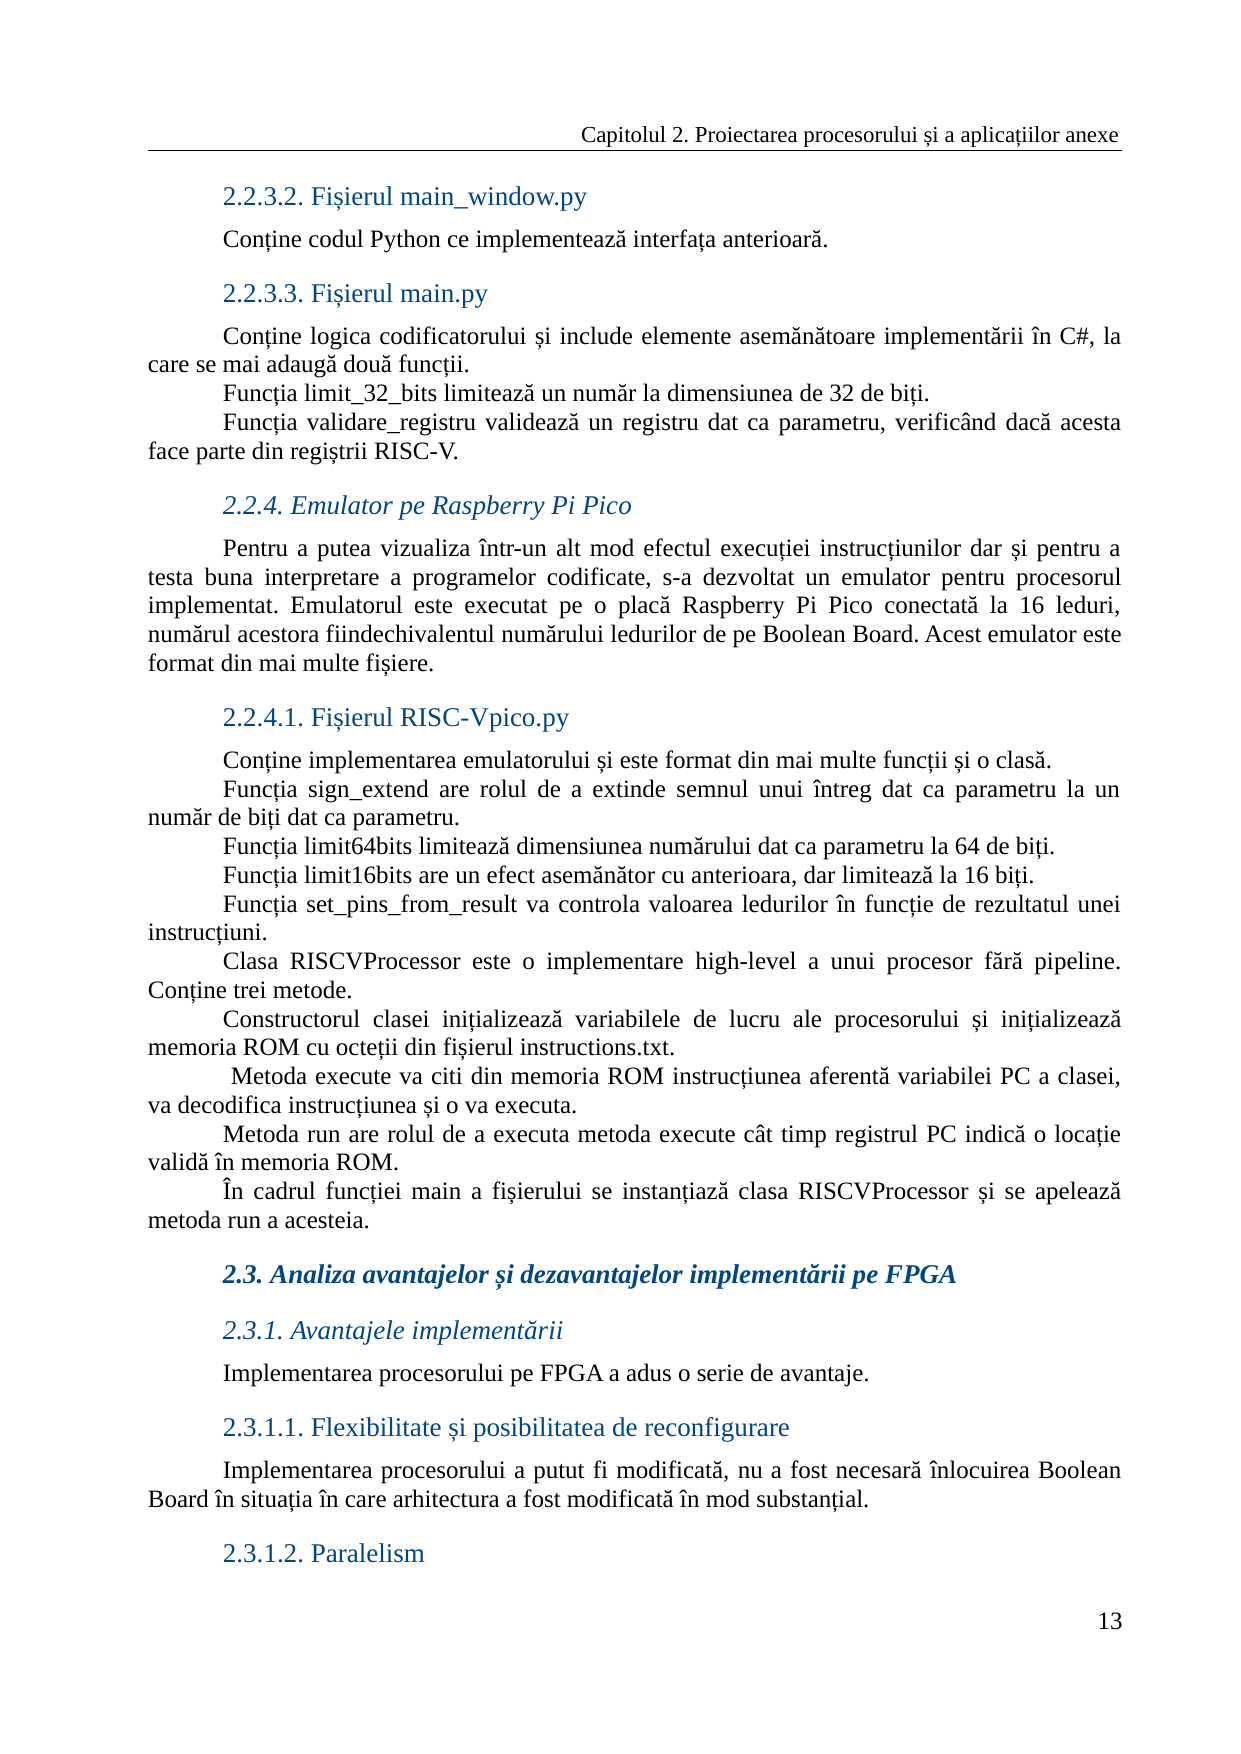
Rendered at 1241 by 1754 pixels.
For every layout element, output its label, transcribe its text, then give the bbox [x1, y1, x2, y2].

text Implementarea procesorului pe FPGA a adus o serie de avantaje. [148, 1358, 1122, 1387]
text Funcția set_pins_from_result va controla valoarea ledurilor în funcție de rezultatul unei instrucțiuni. [148, 889, 1122, 946]
subtitle Fișierul main_window.py [223, 180, 1122, 211]
text Funcția validare_registru validează un registru dat ca parametru, verificând dacă acesta face parte din regiștrii RISC-V. [148, 407, 1122, 464]
text Pentru a putea vizualiza într-un alt mod efectul execuției instrucțiunilor dar și pentru a testa buna interpretare a programelor codificate, s-a dezvoltat un emulator pentru procesorul implementat. Emulatorul este executat pe o placă Raspberry Pi Pico conectată la 16 leduri, numărul acestora fiindechivalentul numărului ledurilor de pe Boolean Board. Acest emulator este format din mai multe fișiere. [148, 533, 1122, 677]
text Funcția sign_extend are rolul de a extinde semnul unui întreg dat ca parametru la un număr de biți dat ca parametru. [148, 774, 1122, 831]
subtitle Paralelism [223, 1537, 1122, 1568]
text În cadrul funcției main a fișierului se instanțiază clasa RISCVProcessor și se apelează metoda run a acesteia. [148, 1176, 1122, 1234]
subtitle Emulator pe Raspberry Pi Pico [223, 489, 1122, 521]
text Metoda run are rolul de a executa metoda execute cât timp registrul PC indică o locație validă în memoria ROM. [148, 1119, 1122, 1176]
subtitle Fișierul main.py [223, 277, 1122, 308]
subtitle Fișierul RISC-Vpico.py [223, 701, 1122, 733]
text Constructorul clasei inițializează variabilele de lucru ale procesorului și inițializează memoria ROM cu octeții din fișierul instructions.txt. [148, 1004, 1122, 1061]
text Funcția limit64bits limitează dimensiunea numărului dat ca parametru la 64 de biți. [148, 831, 1122, 860]
text Funcția limit16bits are un efect asemănător cu anterioara, dar limitează la 16 biți. [148, 860, 1122, 889]
text Implementarea procesorului a putut fi modificată, nu a fost necesară înlocuirea Boolean Board în situația în care arhitectura a fost modificată în mod substanțial. [148, 1455, 1122, 1513]
text Metoda execute va citi din memoria ROM instrucțiunea aferentă variabilei PC a clasei, va decodifica instrucțiunea și o va executa. [148, 1061, 1122, 1119]
subtitle Avantajele implementării [223, 1314, 1122, 1346]
text Conține logica codificatorului și include elemente asemănătoare implementării în C#, la care se mai adaugă două funcții. [148, 321, 1122, 378]
text Clasa RISCVProcessor este o implementare high-level a unui procesor fără pipeline. Conține trei metode. [148, 946, 1122, 1004]
text Conține implementarea emulatorului și este format din mai multe funcții și o clasă. [148, 745, 1122, 774]
text Conține codul Python ce implementează interfața anterioară. [148, 224, 1122, 252]
subtitle Flexibilitate și posibilitatea de reconfigurare [223, 1412, 1122, 1443]
subtitle Analiza avantajelor și dezavantajelor implementării pe FPGA [223, 1258, 1122, 1290]
text Funcția limit_32_bits limitează un număr la dimensiunea de 32 de biți. [148, 378, 1122, 407]
